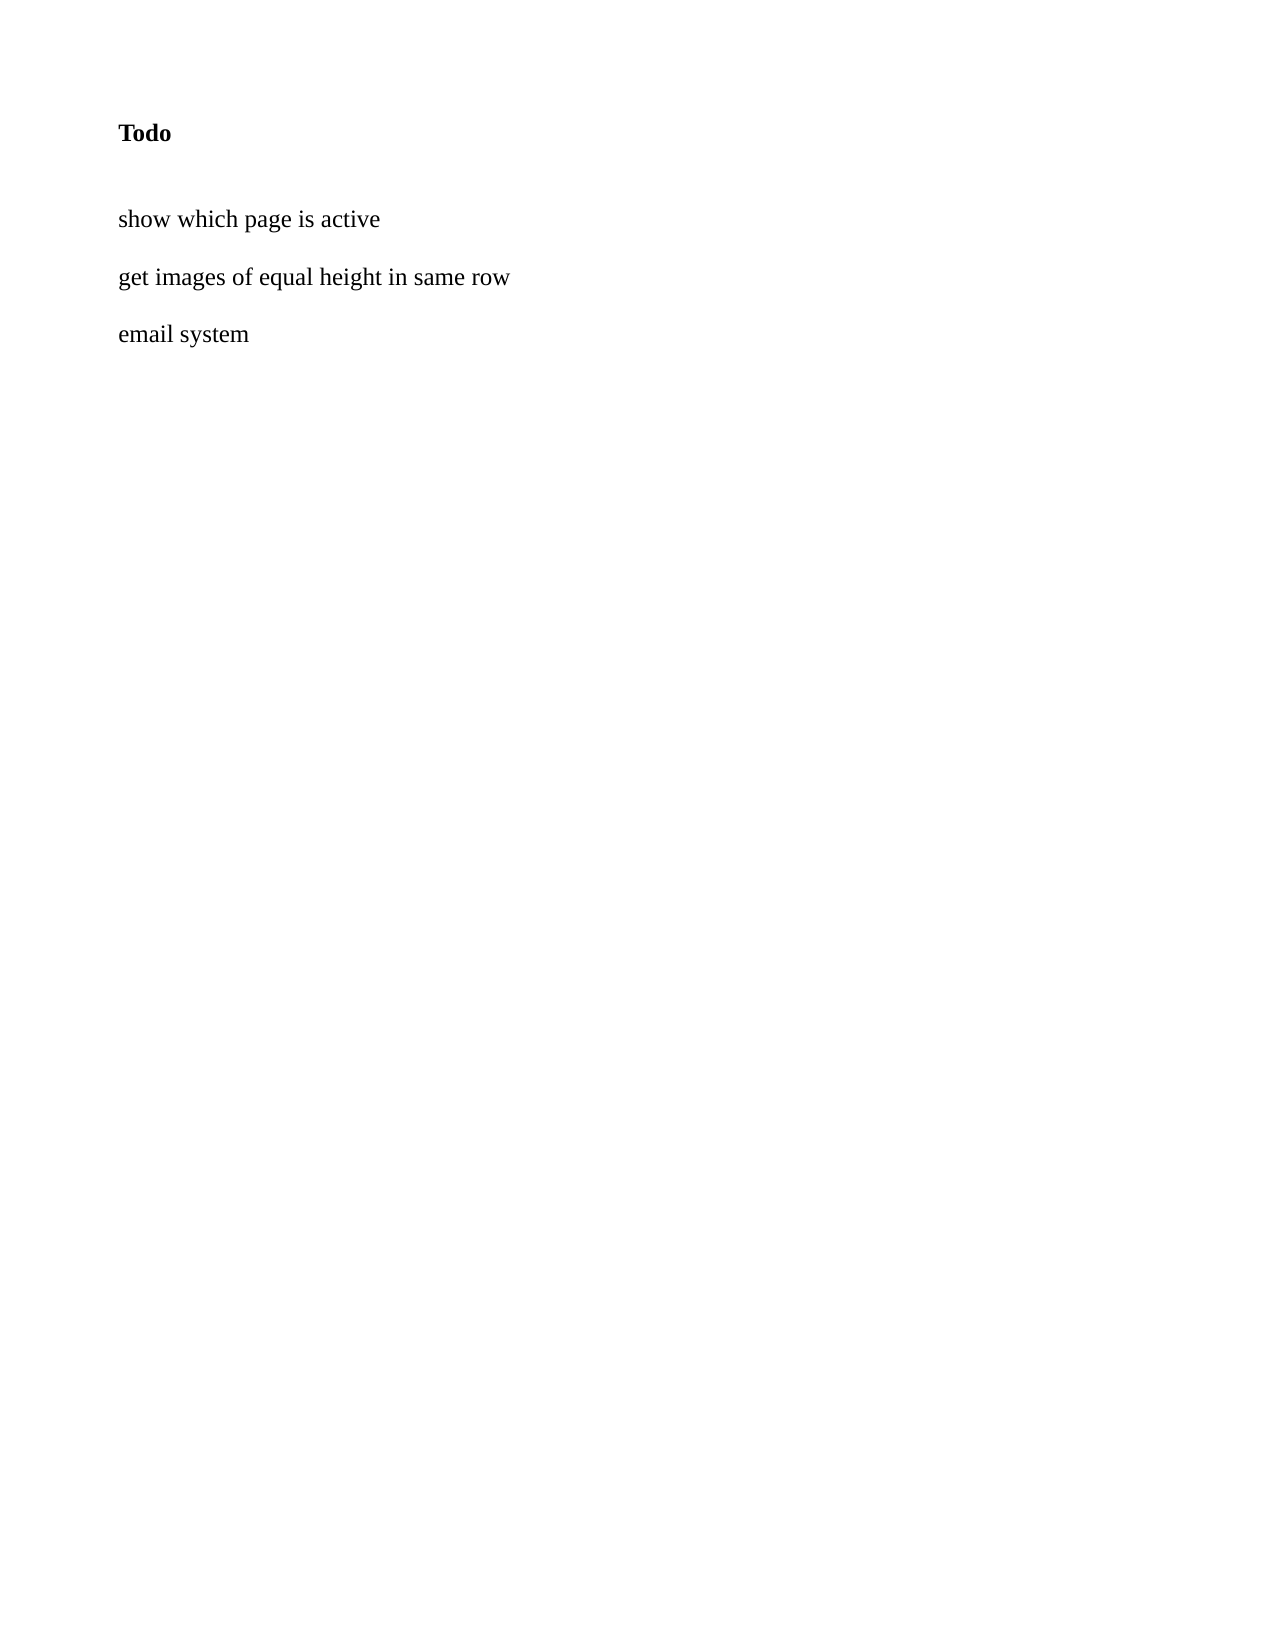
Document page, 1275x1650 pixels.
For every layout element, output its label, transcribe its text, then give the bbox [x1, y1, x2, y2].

text get images of equal height in same row [118, 262, 1157, 291]
text show which page is active [118, 204, 1157, 233]
text email system [118, 319, 1157, 348]
text Todo [118, 118, 1157, 147]
